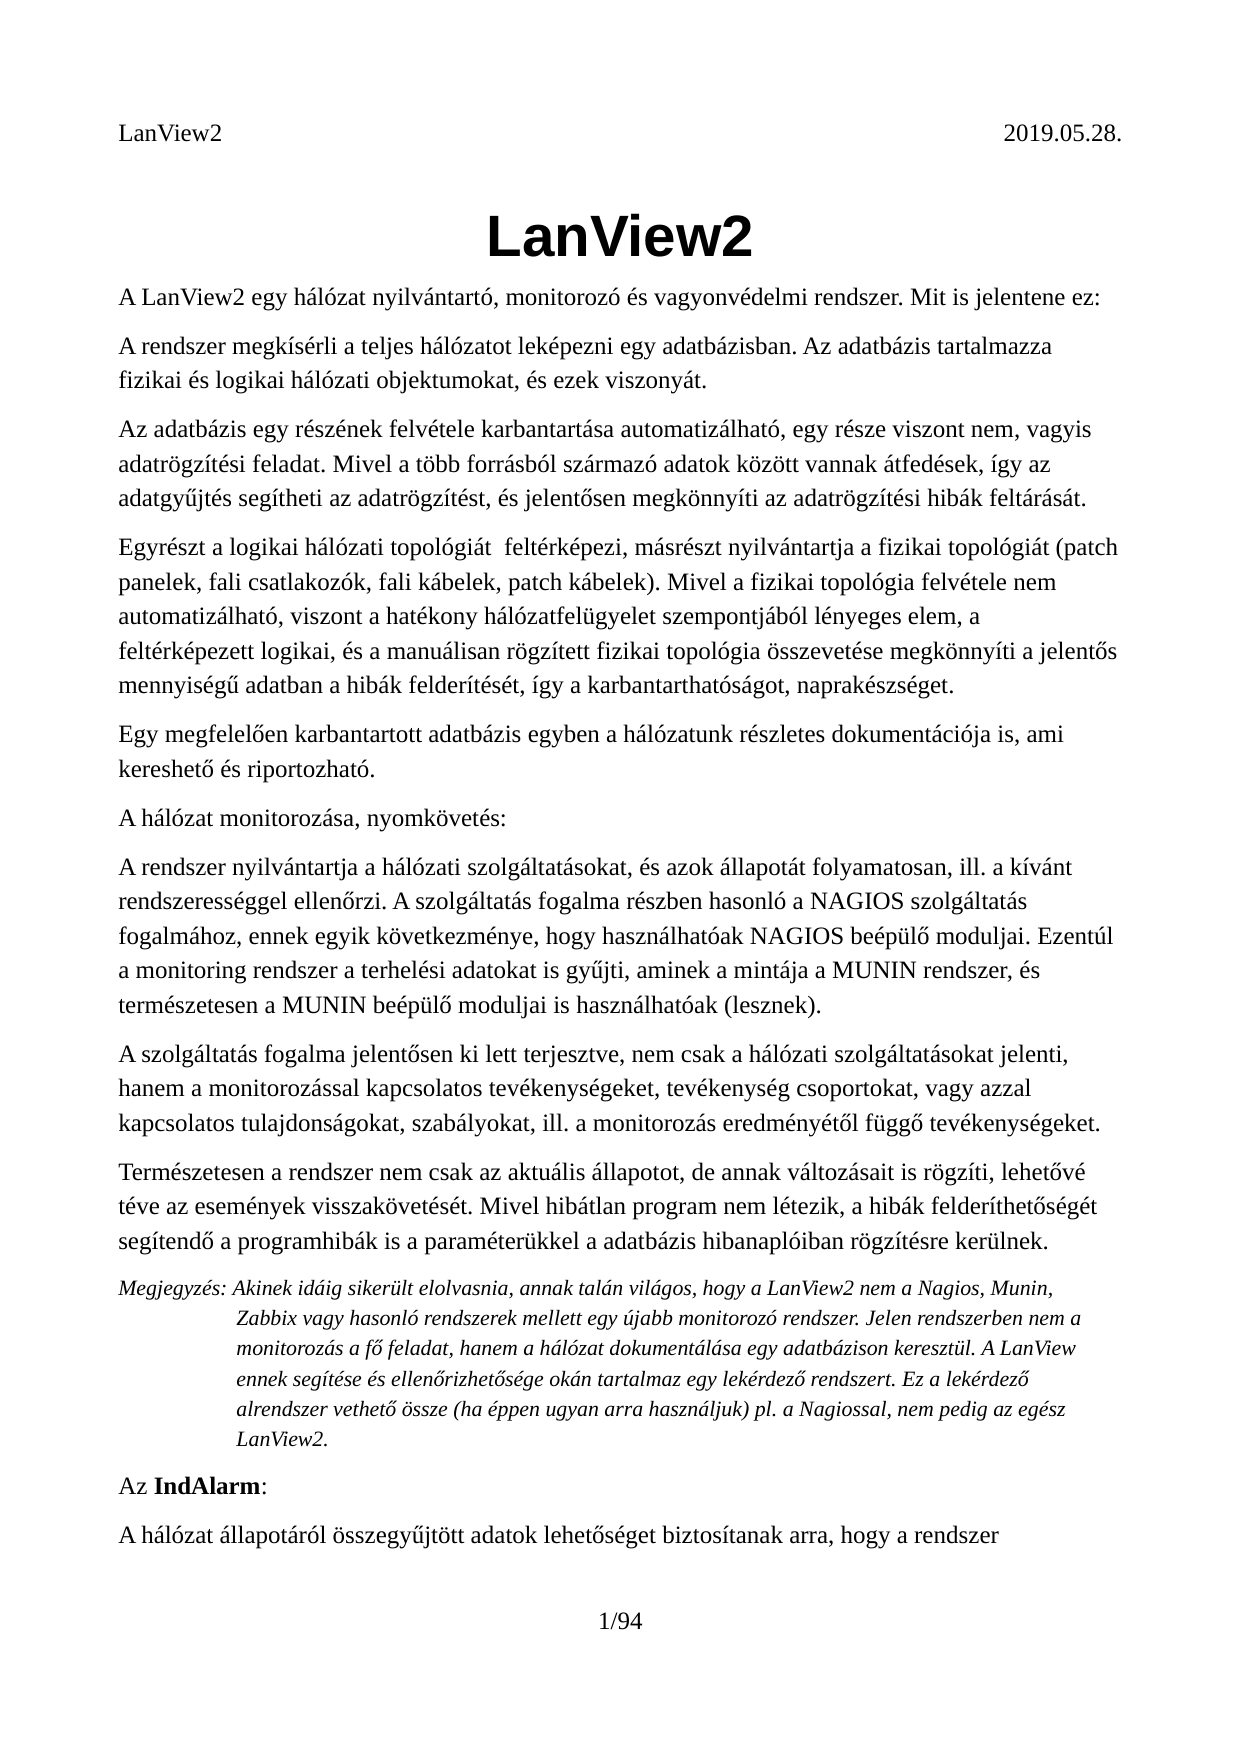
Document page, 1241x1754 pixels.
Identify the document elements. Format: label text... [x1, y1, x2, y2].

text A rendszer nyilvántartja a hálózati szolgáltatásokat, és azok állapotát folyamatosan, ill. a kívánt rendszerességgel ellenőrzi. A szolgáltatás fogalma részben hasonló a NAGIOS szolgáltatás fogalmához, ennek egyik következménye, hogy használhatóak NAGIOS beépülő moduljai. Ezentúl a monitoring rendszer a terhelési adatokat is gyűjti, aminek a mintája a MUNIN rendszer, és természetesen a MUNIN beépülő moduljai is használhatóak (lesznek). [118, 852, 1122, 1018]
text Egy megfelelően karbantartott adatbázis egyben a hálózatunk részletes dokumentációja is, ami kereshető és riportozható. [118, 719, 1122, 782]
text A hálózat monitorozása, nyomkövetés: [118, 803, 1122, 832]
text A szolgáltatás fogalma jelentősen ki lett terjesztve, nem csak a hálózati szolgáltatásokat jelenti, hanem a monitorozással kapcsolatos tevékenységeket, tevékenység csoportokat, vagy azzal kapcsolatos tulajdonságokat, szabályokat, ill. a monitorozás eredményétől függő tevékenységeket. [118, 1039, 1122, 1137]
text Az IndAlarm: [118, 1471, 1122, 1499]
text A hálózat állapotáról összegyűjtött adatok lehetőséget biztosítanak arra, hogy a rendszer [118, 1520, 1122, 1548]
text Természetesen a rendszer nem csak az aktuális állapotot, de annak változásait is rögzíti, lehetővé téve az események visszakövetését. Mivel hibátlan program nem létezik, a hibák felderíthetőségét segítendő a programhibák is a paraméterükkel a adatbázis hibanaplóiban rögzítésre kerülnek. [118, 1157, 1122, 1254]
text A LanView2 egy hálózat nyilvántartó, monitorozó és vagyonvédelmi rendszer. Mit is jelentene ez: [118, 282, 1122, 310]
text Megjegyzés: Akinek idáig sikerült elolvasnia, annak talán világos, hogy a LanView2 nem a Nagios, Munin, Zabbix vagy hasonló rendszerek mellett egy újabb monitorozó rendszer. Jelen rendszerben nem a monitorozás a fő feladat, hanem a hálózat dokumentálása egy adatbázison keresztül. A LanView ennek segítése és ellenőrizhetősége okán tartalmaz egy lekérdező rendszert. Ez a lekérdező alrendszer vethető össze (ha éppen ugyan arra használjuk) pl. a Nagiossal, nem pedig az egész LanView2. [118, 1275, 1122, 1451]
text A rendszer megkísérli a teljes hálózatot leképezni egy adatbázisban. Az adatbázis tartalmazza fizikai és logikai hálózati objektumokat, és ezek viszonyát. [118, 331, 1122, 394]
title LanView2 [118, 202, 1122, 269]
text Az adatbázis egy részének felvétele karbantartása automatizálható, egy része viszont nem, vagyis adatrögzítési feladat. Mivel a több forrásból származó adatok között vannak átfedések, így az adatgyűjtés segítheti az adatrögzítést, és jelentősen megkönnyíti az adatrögzítési hibák feltárását. [118, 414, 1122, 512]
text Egyrészt a logikai hálózati topológiát feltérképezi, másrészt nyilvántartja a fizikai topológiát (patch panelek, fali csatlakozók, fali kábelek, patch kábelek). Mivel a fizikai topológia felvétele nem automatizálható, viszont a hatékony hálózatfelügyelet szempontjából lényeges elem, a feltérképezett logikai, és a manuálisan rögzített fizikai topológia összevetése megkönnyíti a jelentős mennyiségű adatban a hibák felderítését, így a karbantarthatóságot, naprakészséget. [118, 532, 1122, 699]
